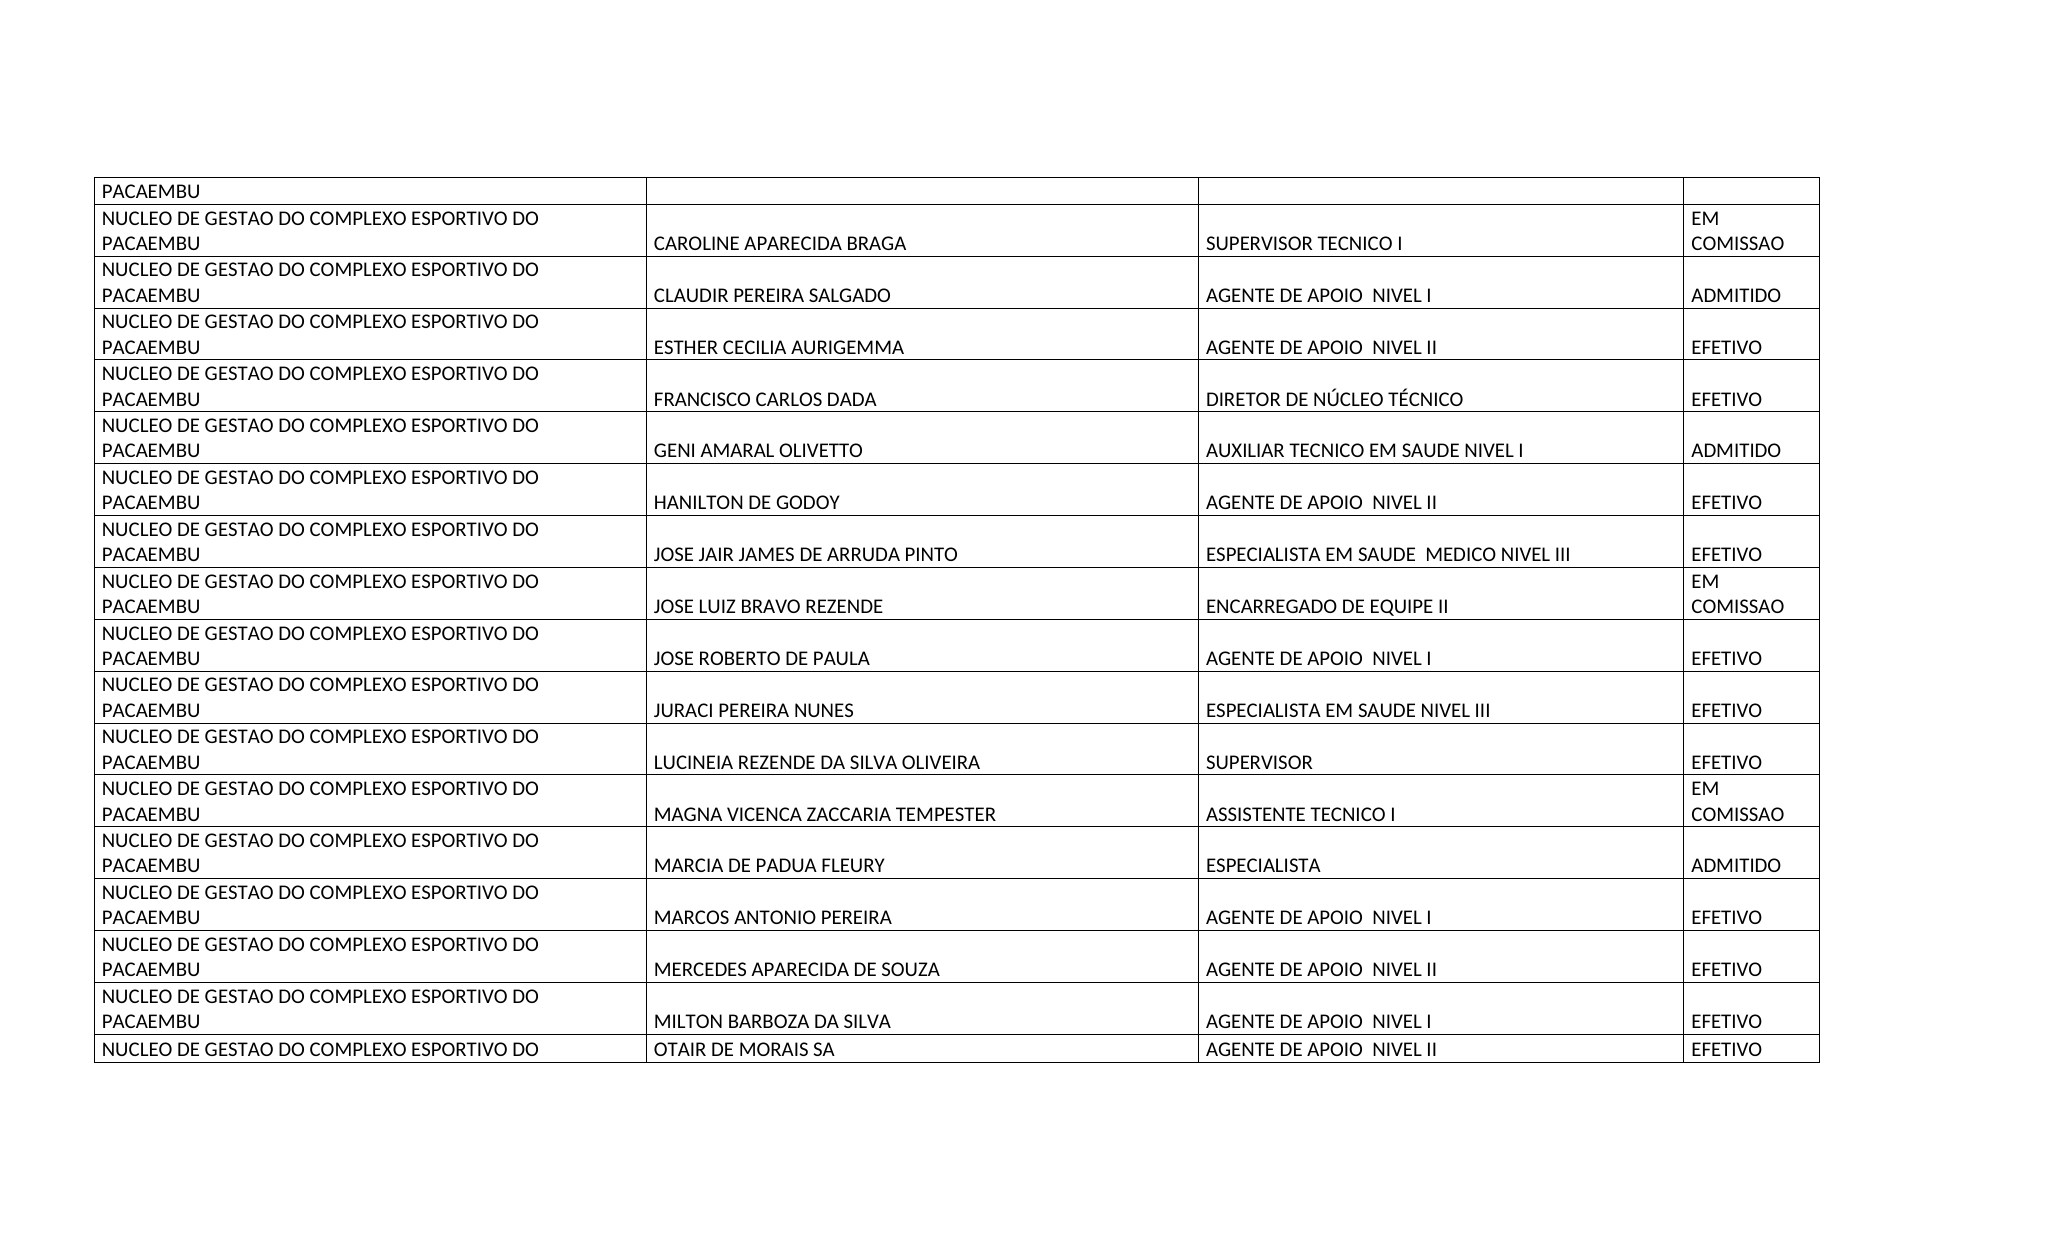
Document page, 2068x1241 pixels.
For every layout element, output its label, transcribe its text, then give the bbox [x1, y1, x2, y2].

table_cell EFETIVO [1684, 879, 1819, 930]
table_cell DIRETOR DE NÚCLEO TÉCNICO [1199, 360, 1683, 411]
table_cell NUCLEO DE GESTAO DO COMPLEXO ESPORTIVO DO PACAEMBU [95, 257, 646, 307]
table_cell EFETIVO [1684, 983, 1819, 1034]
table_cell OTAIR DE MORAIS SA [647, 1035, 1198, 1062]
table_cell [647, 178, 1198, 204]
table_cell AGENTE DE APOIO NIVEL I [1199, 257, 1683, 307]
table_cell EFETIVO [1684, 672, 1819, 722]
table_cell MILTON BARBOZA DA SILVA [647, 983, 1198, 1034]
table_cell LUCINEIA REZENDE DA SILVA OLIVEIRA [647, 724, 1198, 774]
table_cell EFETIVO [1684, 1035, 1819, 1062]
table_cell EFETIVO [1684, 360, 1819, 411]
table_cell MARCOS ANTONIO PEREIRA [647, 879, 1198, 930]
table_cell EFETIVO [1684, 724, 1819, 774]
table_cell HANILTON DE GODOY [647, 464, 1198, 515]
table_cell NUCLEO DE GESTAO DO COMPLEXO ESPORTIVO DO PACAEMBU [95, 931, 646, 982]
table_cell JOSE ROBERTO DE PAULA [647, 620, 1198, 671]
table_cell ASSISTENTE TECNICO I [1199, 775, 1683, 826]
table_cell AGENTE DE APOIO NIVEL II [1199, 309, 1683, 359]
table_cell NUCLEO DE GESTAO DO COMPLEXO ESPORTIVO DO PACAEMBU [95, 672, 646, 722]
table_cell AGENTE DE APOIO NIVEL I [1199, 879, 1683, 930]
table_cell NUCLEO DE GESTAO DO COMPLEXO ESPORTIVO DO PACAEMBU [95, 775, 646, 826]
table_cell ENCARREGADO DE EQUIPE II [1199, 568, 1683, 619]
table_cell NUCLEO DE GESTAO DO COMPLEXO ESPORTIVO DO PACAEMBU [95, 568, 646, 619]
table_cell JOSE JAIR JAMES DE ARRUDA PINTO [647, 516, 1198, 567]
table_cell AUXILIAR TECNICO EM SAUDE NIVEL I [1199, 412, 1683, 463]
table_cell NUCLEO DE GESTAO DO COMPLEXO ESPORTIVO DO PACAEMBU [95, 827, 646, 878]
table_cell ADMITIDO [1684, 257, 1819, 307]
table_cell CAROLINE APARECIDA BRAGA [647, 205, 1198, 256]
table_cell NUCLEO DE GESTAO DO COMPLEXO ESPORTIVO DO [95, 1035, 646, 1062]
table_cell [1684, 178, 1819, 204]
table_cell EFETIVO [1684, 464, 1819, 515]
table_cell NUCLEO DE GESTAO DO COMPLEXO ESPORTIVO DO PACAEMBU [95, 205, 646, 256]
table_cell NUCLEO DE GESTAO DO COMPLEXO ESPORTIVO DO PACAEMBU [95, 464, 646, 515]
table_cell MAGNA VICENCA ZACCARIA TEMPESTER [647, 775, 1198, 826]
table_cell CLAUDIR PEREIRA SALGADO [647, 257, 1198, 307]
table_cell ADMITIDO [1684, 412, 1819, 463]
table_cell EFETIVO [1684, 516, 1819, 567]
table_cell JOSE LUIZ BRAVO REZENDE [647, 568, 1198, 619]
table_cell SUPERVISOR [1199, 724, 1683, 774]
table_cell NUCLEO DE GESTAO DO COMPLEXO ESPORTIVO DO PACAEMBU [95, 983, 646, 1034]
table_cell ESPECIALISTA EM SAUDE NIVEL III [1199, 672, 1683, 722]
table_cell ESPECIALISTA EM SAUDE MEDICO NIVEL III [1199, 516, 1683, 567]
table_cell FRANCISCO CARLOS DADA [647, 360, 1198, 411]
table_cell PACAEMBU [95, 178, 646, 204]
table_cell NUCLEO DE GESTAO DO COMPLEXO ESPORTIVO DO PACAEMBU [95, 309, 646, 359]
table_cell EM COMISSAO [1684, 568, 1819, 619]
table_cell MERCEDES APARECIDA DE SOUZA [647, 931, 1198, 982]
table_cell GENI AMARAL OLIVETTO [647, 412, 1198, 463]
table_cell MARCIA DE PADUA FLEURY [647, 827, 1198, 878]
table_cell NUCLEO DE GESTAO DO COMPLEXO ESPORTIVO DO PACAEMBU [95, 620, 646, 671]
table_cell AGENTE DE APOIO NIVEL I [1199, 983, 1683, 1034]
table_cell SUPERVISOR TECNICO I [1199, 205, 1683, 256]
table_cell NUCLEO DE GESTAO DO COMPLEXO ESPORTIVO DO PACAEMBU [95, 724, 646, 774]
table_cell [1199, 178, 1683, 204]
table_cell NUCLEO DE GESTAO DO COMPLEXO ESPORTIVO DO PACAEMBU [95, 879, 646, 930]
table_cell EFETIVO [1684, 931, 1819, 982]
table_cell NUCLEO DE GESTAO DO COMPLEXO ESPORTIVO DO PACAEMBU [95, 516, 646, 567]
table_cell JURACI PEREIRA NUNES [647, 672, 1198, 722]
table_cell NUCLEO DE GESTAO DO COMPLEXO ESPORTIVO DO PACAEMBU [95, 360, 646, 411]
table_cell EFETIVO [1684, 620, 1819, 671]
table_cell ESTHER CECILIA AURIGEMMA [647, 309, 1198, 359]
table_cell EM COMISSAO [1684, 205, 1819, 256]
table_cell NUCLEO DE GESTAO DO COMPLEXO ESPORTIVO DO PACAEMBU [95, 412, 646, 463]
table_cell ADMITIDO [1684, 827, 1819, 878]
table_cell AGENTE DE APOIO NIVEL II [1199, 1035, 1683, 1062]
table_cell EM COMISSAO [1684, 775, 1819, 826]
table_cell AGENTE DE APOIO NIVEL I [1199, 620, 1683, 671]
table_cell AGENTE DE APOIO NIVEL II [1199, 464, 1683, 515]
table_cell ESPECIALISTA [1199, 827, 1683, 878]
table_cell EFETIVO [1684, 309, 1819, 359]
table_cell AGENTE DE APOIO NIVEL II [1199, 931, 1683, 982]
